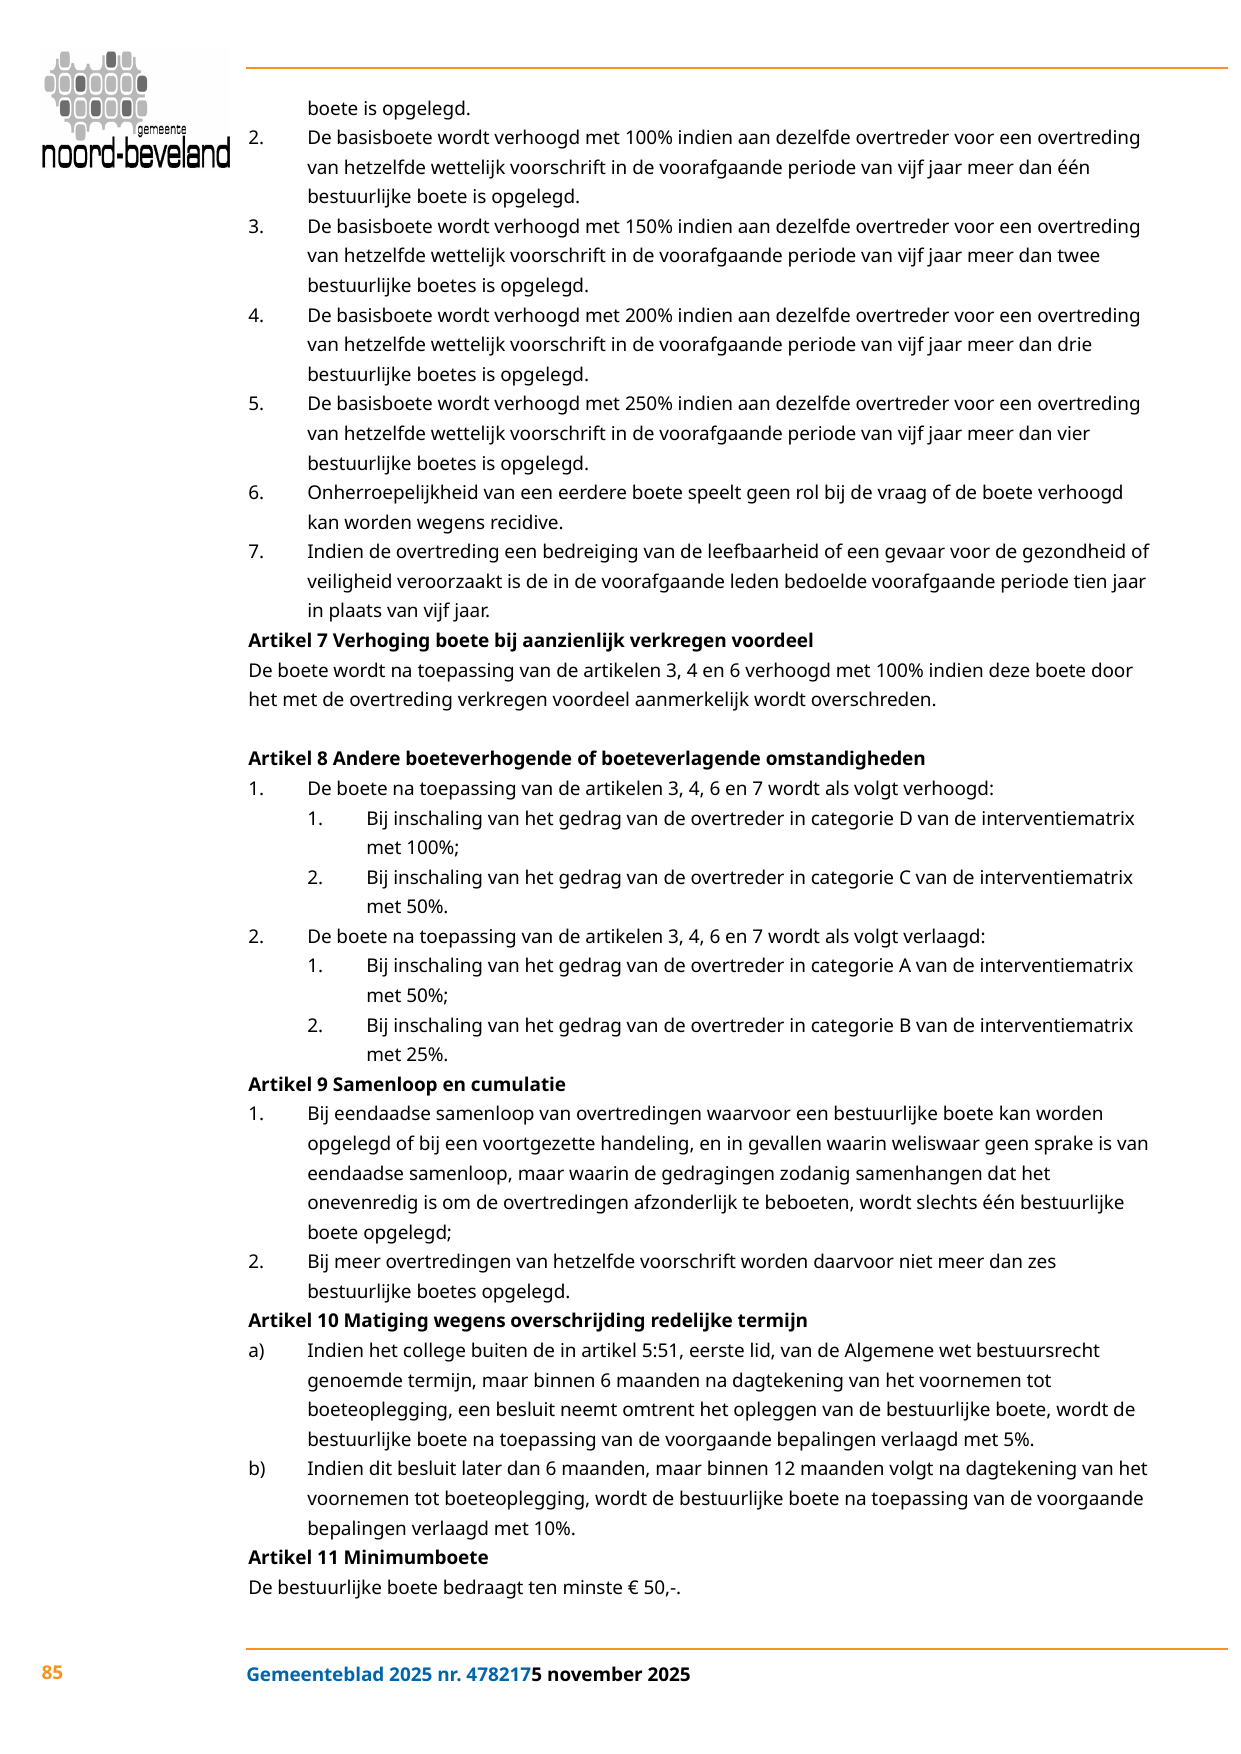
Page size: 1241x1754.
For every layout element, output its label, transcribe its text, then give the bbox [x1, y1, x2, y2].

text Artikel 11 Minimumboete [248, 1544, 1152, 1570]
list Indien dit besluit later dan 6 maanden, maar binnen 12 maanden volgt na dagtekening van het voornemen tot boeteoplegging, wordt de bestuurlijke boete na toepassing van de voorgaande bepalingen verlaagd met 10%. [248, 1456, 1152, 1541]
list De basisboete wordt verhoogd met 150% indien aan dezelfde overtreder voor een overtreding van hetzelfde wettelijk voorschrift in de voorafgaande periode van vijf jaar meer dan twee bestuurlijke boetes is opgelegd. [248, 213, 1152, 298]
list Indien het college buiten de in artikel 5:51, eerste lid, van de Algemene wet bestuursrecht genoemde termijn, maar binnen 6 maanden na dagtekening van het voornemen tot boeteoplegging, een besluit neemt omtrent het opleggen van de bestuurlijke boete, wordt de bestuurlijke boete na toepassing van de voorgaande bepalingen verlaagd met 5%. [248, 1337, 1152, 1452]
list boete is opgelegd. [248, 95, 1152, 121]
list Bij inschaling van het gedrag van de overtreder in categorie B van de interventiematrix met 25%. [307, 1012, 1152, 1067]
text Artikel 7 Verhoging boete bij aanzienlijk verkregen voordeel [248, 627, 1152, 653]
list Bij eendaadse samenloop van overtredingen waarvoor een bestuurlijke boete kan worden opgelegd of bij een voortgezette handeling, en in gevallen waarin weliswaar geen sprake is van eendaadse samenloop, maar waarin de gedragingen zodanig samenhangen dat het onevenredig is om de overtredingen afzonderlijk te beboeten, wordt slechts één bestuurlijke boete opgelegd; [248, 1101, 1152, 1245]
list De boete na toepassing van de artikelen 3, 4, 6 en 7 wordt als volgt verhoogd: [248, 775, 1152, 801]
list Onherroepelijkheid van een eerdere boete speelt geen rol bij de vraag of de boete verhoogd kan worden wegens recidive. [248, 479, 1152, 535]
text Artikel 8 Andere boeteverhogende of boeteverlagende omstandigheden [248, 746, 1152, 771]
list Bij inschaling van het gedrag van de overtreder in categorie A van de interventiematrix met 50%; [307, 953, 1152, 1008]
list De boete na toepassing van de artikelen 3, 4, 6 en 7 wordt als volgt verlaagd: [248, 923, 1152, 949]
list De basisboete wordt verhoogd met 250% indien aan dezelfde overtreder voor een overtreding van hetzelfde wettelijk voorschrift in de voorafgaande periode van vijf jaar meer dan vier bestuurlijke boetes is opgelegd. [248, 391, 1152, 476]
list Bij meer overtredingen van hetzelfde voorschrift worden daarvoor niet meer dan zes bestuurlijke boetes opgelegd. [248, 1248, 1152, 1304]
picture [41, 47, 231, 172]
text De boete wordt na toepassing van de artikelen 3, 4 en 6 verhoogd met 100% indien deze boete door het met de overtreding verkregen voordeel aanmerkelijk wordt overschreden. [248, 657, 1152, 712]
text Artikel 9 Samenloop en cumulatie [248, 1071, 1152, 1097]
text De bestuurlijke boete bedraagt ten minste € 50,-. [248, 1574, 1152, 1600]
text Artikel 10 Matiging wegens overschrijding redelijke termijn [248, 1308, 1152, 1333]
list De basisboete wordt verhoogd met 200% indien aan dezelfde overtreder voor een overtreding van hetzelfde wettelijk voorschrift in de voorafgaande periode van vijf jaar meer dan drie bestuurlijke boetes is opgelegd. [248, 302, 1152, 387]
list Bij inschaling van het gedrag van de overtreder in categorie D van de interventiematrix met 100%; [307, 805, 1152, 860]
list De basisboete wordt verhoogd met 100% indien aan dezelfde overtreder voor een overtreding van hetzelfde wettelijk voorschrift in de voorafgaande periode van vijf jaar meer dan één bestuurlijke boete is opgelegd. [248, 124, 1152, 209]
list Indien de overtreding een bedreiging van de leefbaarheid of een gevaar voor de gezondheid of veiligheid veroorzaakt is de in de voorafgaande leden bedoelde voorafgaande periode tien jaar in plaats van vijf jaar. [248, 538, 1152, 623]
list Bij inschaling van het gedrag van de overtreder in categorie C van de interventiematrix met 50%. [307, 864, 1152, 919]
